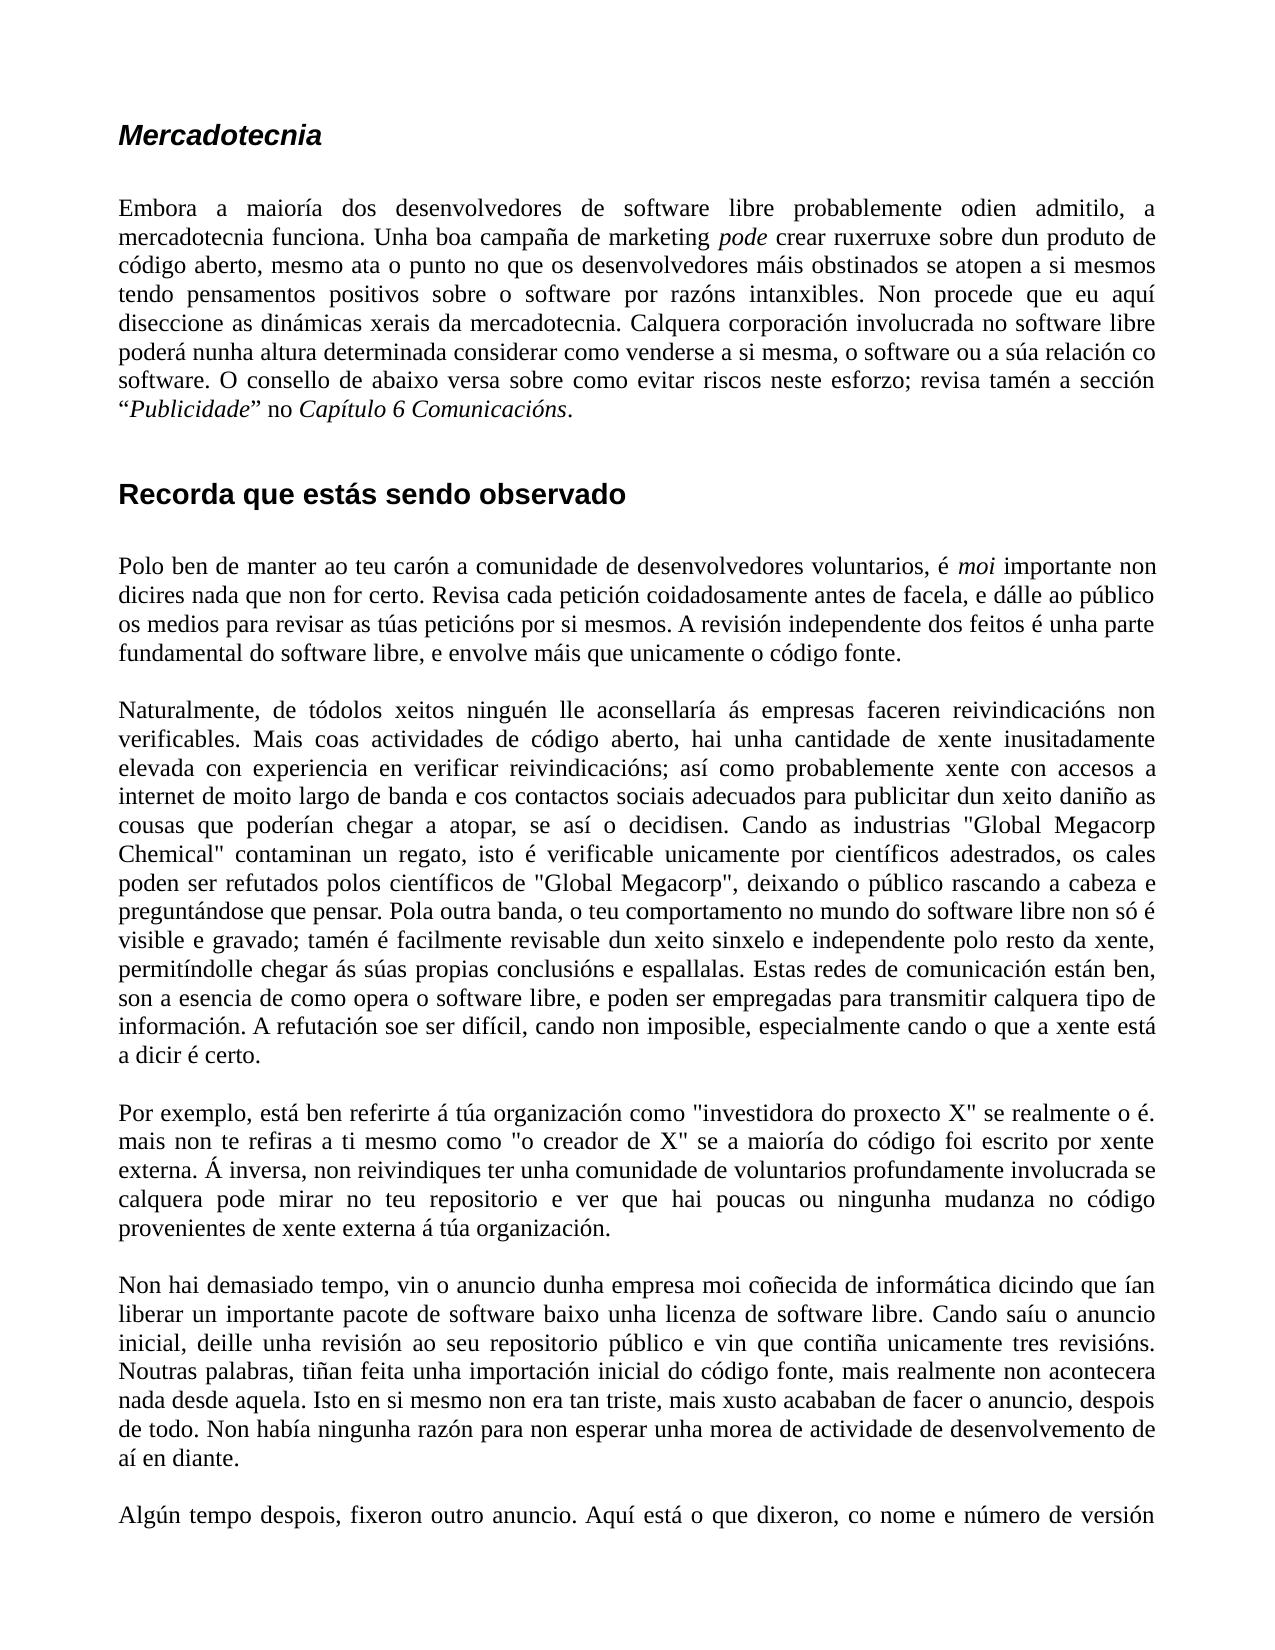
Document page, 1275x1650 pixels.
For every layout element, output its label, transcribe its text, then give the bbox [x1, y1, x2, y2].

text Naturalmente, de tódolos xeitos ninguén lle aconsellaría ás empresas faceren reivindicacións non verificables. Mais coas actividades de código aberto, hai unha cantidade de xente inusitadamente elevada con experiencia en verificar reivindicacións; así como probablemente xente con accesos a internet de moito largo de banda e cos contactos sociais adecuados para publicitar dun xeito daniño as cousas que poderían chegar a atopar, se así o decidisen. Cando as industrias "Global Megacorp Chemical" contaminan un regato, isto é verificable unicamente por científicos adestrados, os cales poden ser refutados polos científicos de "Global Megacorp", deixando o público rascando a cabeza e preguntándose que pensar. Pola outra banda, o teu comportamento no mundo do software libre non só é visible e gravado; tamén é facilmente revisable dun xeito sinxelo e independente polo resto da xente, permitíndolle chegar ás súas propias conclusións e espallalas. Estas redes de comunicación están ben, son a esencia de como opera o software libre, e poden ser empregadas para transmitir calquera tipo de información. A refutación soe ser difícil, cando non imposible, especialmente cando o que a xente está a dicir é certo. [118, 695, 1157, 1069]
subtitle Recorda que estás sendo observado [118, 477, 1157, 510]
text Non hai demasiado tempo, vin o anuncio dunha empresa moi coñecida de informática dicindo que ían liberar un importante pacote de software baixo unha licenza de software libre. Cando saíu o anuncio inicial, deille unha revisión ao seu repositorio público e vin que contiña unicamente tres revisións. Noutras palabras, tiñan feita unha importación inicial do código fonte, mais realmente non acontecera nada desde aquela. Isto en si mesmo non era tan triste, mais xusto acababan de facer o anuncio, despois de todo. Non había ningunha razón para non esperar unha morea de actividade de desenvolvemento de aí en diante. [118, 1270, 1157, 1471]
subtitle Mercadotecnia [118, 118, 1157, 152]
text Por exemplo, está ben referirte á túa organización como "investidora do proxecto X" se realmente o é. mais non te refiras a ti mesmo como "o creador de X" se a maioría do código foi escrito por xente externa. Á inversa, non reivindiques ter unha comunidade de voluntarios profundamente involucrada se calquera pode mirar no teu repositorio e ver que hai poucas ou ningunha mudanza no código provenientes de xente externa á túa organización. [118, 1098, 1157, 1241]
text Embora a maioría dos desenvolvedores de software libre probablemente odien admitilo, a mercadotecnia funciona. Unha boa campaña de marketing pode crear ruxerruxe sobre dun produto de código aberto, mesmo ata o punto no que os desenvolvedores máis obstinados se atopen a si mesmos tendo pensamentos positivos sobre o software por razóns intanxibles. Non procede que eu aquí diseccione as dinámicas xerais da mercadotecnia. Calquera corporación involucrada no software libre poderá nunha altura determinada considerar como venderse a si mesma, o software ou a súa relación co software. O consello de abaixo versa sobre como evitar riscos neste esforzo; revisa tamén a sección “Publicidade” no Capítulo 6 Comunicacións. [118, 193, 1157, 423]
text Algún tempo despois, fixeron outro anuncio. Aquí está o que dixeron, co nome e número de versión [118, 1500, 1157, 1529]
text Polo ben de manter ao teu carón a comunidade de desenvolvedores voluntarios, é moi importante non dicires nada que non for certo. Revisa cada petición coidadosamente antes de facela, e dálle ao público os medios para revisar as túas peticións por si mesmos. A revisión independente dos feitos é unha parte fundamental do software libre, e envolve máis que unicamente o código fonte. [118, 551, 1157, 666]
